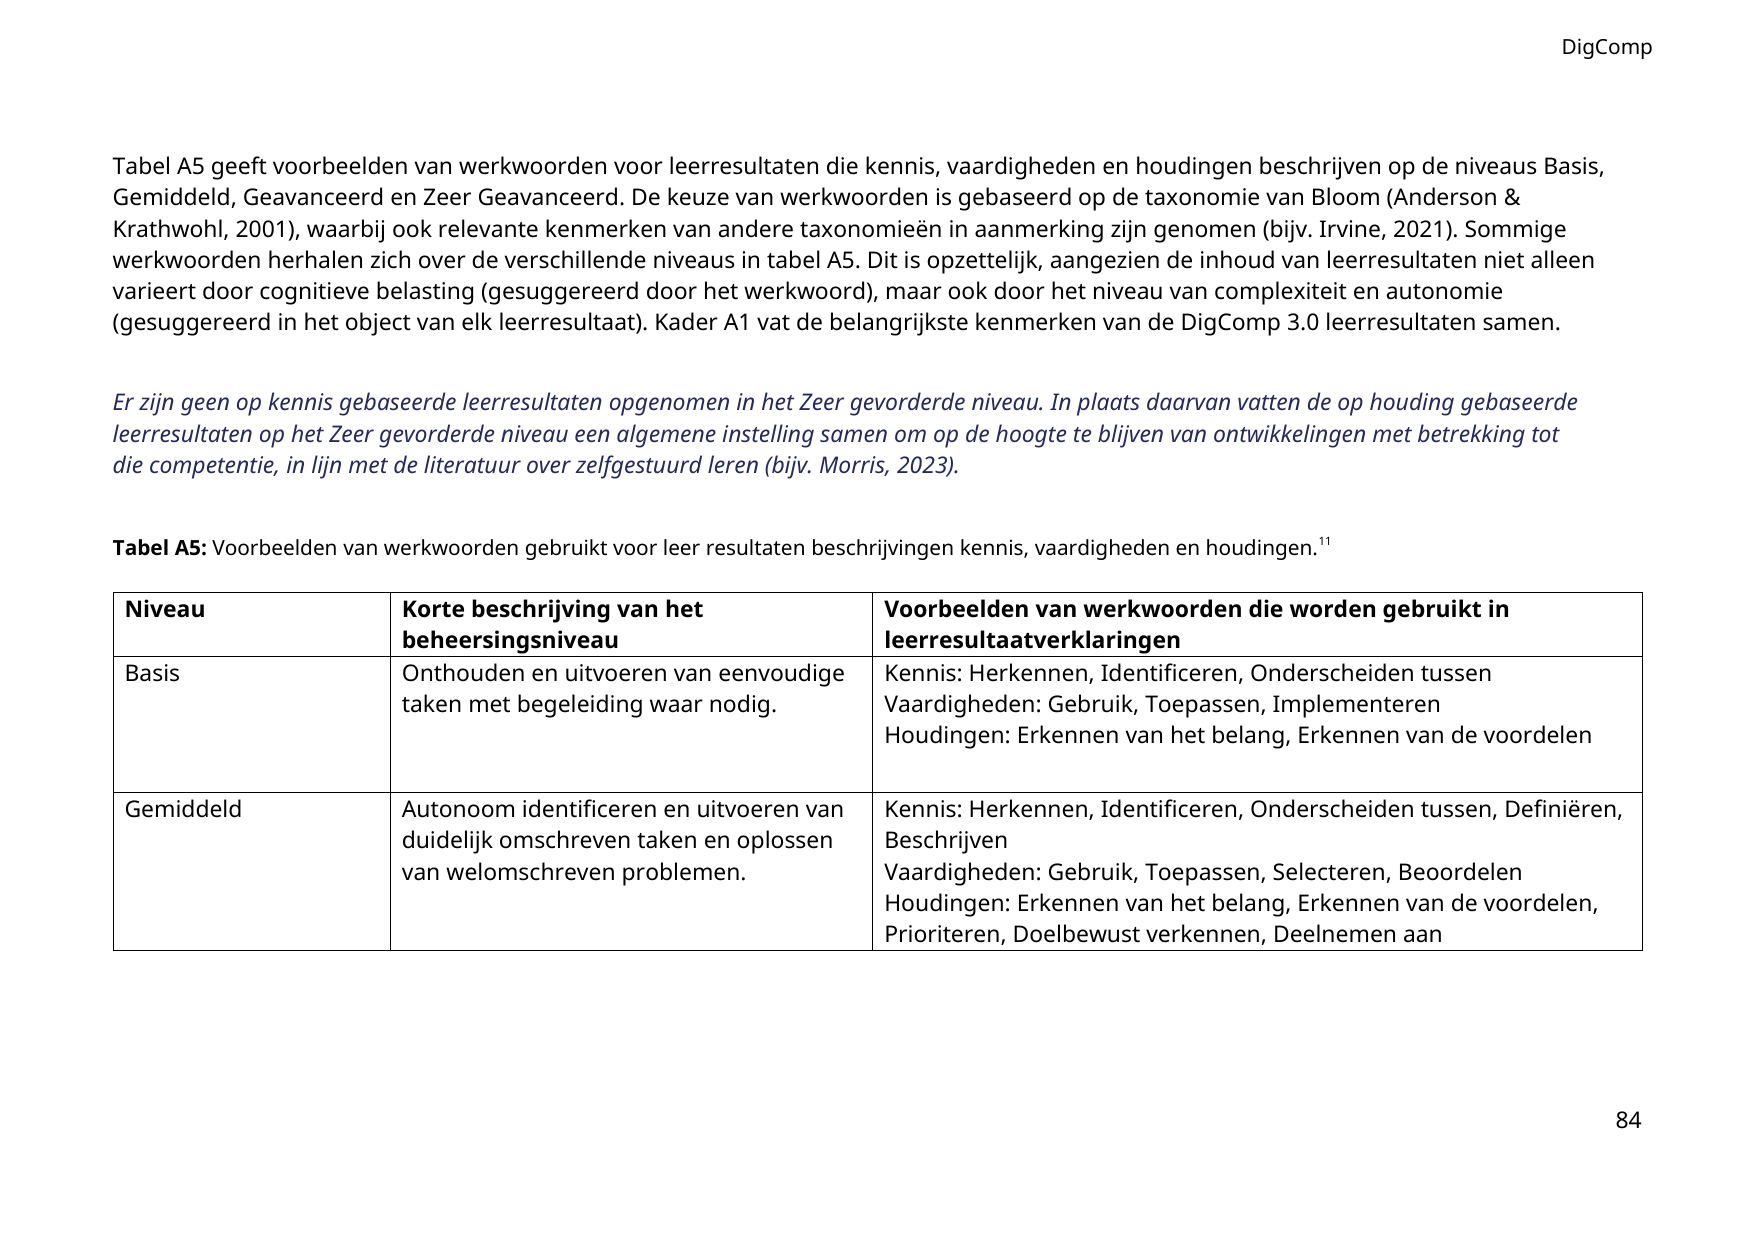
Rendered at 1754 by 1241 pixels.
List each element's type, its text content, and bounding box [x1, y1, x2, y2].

table_cell Kennis: Herkennen, Identificeren, Onderscheiden tussen, Definiëren, Beschrijven Vaardigheden: Gebruik, Toepassen, Selecteren, Beoordelen Houdingen: Erkennen van het belang, Erkennen van de voordelen, Prioriteren, Doelbewust verkennen, Deelnemen aan [873, 793, 1642, 950]
text Er zijn geen op kennis gebaseerde leerresultaten opgenomen in het Zeer gevorderde niveau. In plaats daarvan vatten de op houding gebaseerde leerresultaten op het Zeer gevorderde niveau een algemene instelling samen om op de hoogte te blijven van ontwikkelingen met betrekking tot die competentie, in lijn met de literatuur over zelfgestuurd leren (bijv. Morris, 2023). [112, 386, 1597, 480]
table_cell Basis [114, 657, 390, 792]
text Tabel A5 geeft voorbeelden van werkwoorden voor leerresultaten die kennis, vaardigheden en houdingen beschrijven op de niveaus Basis, Gemiddeld, Geavanceerd en Zeer Geavanceerd. De keuze van werkwoorden is gebaseerd op de taxonomie van Bloom (Anderson & Krathwohl, 2001), waarbij ook relevante kenmerken van andere taxonomieën in aanmerking zijn genomen (bijv. Irvine, 2021). Sommige werkwoorden herhalen zich over de verschillende niveaus in tabel A5. Dit is opzettelijk, aangezien de inhoud van leerresultaten niet alleen varieert door cognitieve belasting (gesuggereerd door het werkwoord), maar ook door het niveau van complexiteit en autonomie (gesuggereerd in het object van elk leerresultaat). Kader A1 vat de belangrijkste kenmerken van de DigComp 3.0 leerresultaten samen. [112, 150, 1641, 337]
table_cell Kennis: Herkennen, Identificeren, Onderscheiden tussen Vaardigheden: Gebruik, Toepassen, Implementeren Houdingen: Erkennen van het belang, Erkennen van de voordelen [873, 657, 1642, 792]
table_header Voorbeelden van werkwoorden die worden gebruikt in leerresultaatverklaringen [873, 593, 1642, 656]
table_cell Onthouden en uitvoeren van eenvoudige taken met begeleiding waar nodig. [391, 657, 872, 792]
table_header Korte beschrijving van het beheersingsniveau [391, 593, 872, 656]
table_cell Gemiddeld [114, 793, 390, 950]
table_header Niveau [114, 593, 390, 656]
table_cell Autonoom identificeren en uitvoeren van duidelijk omschreven taken en oplossen van welomschreven problemen. [391, 793, 872, 950]
text Tabel A5: Voorbeelden van werkwoorden gebruikt voor leer resultaten beschrijvingen kennis, vaardigheden en houdingen.11 [112, 533, 1625, 561]
